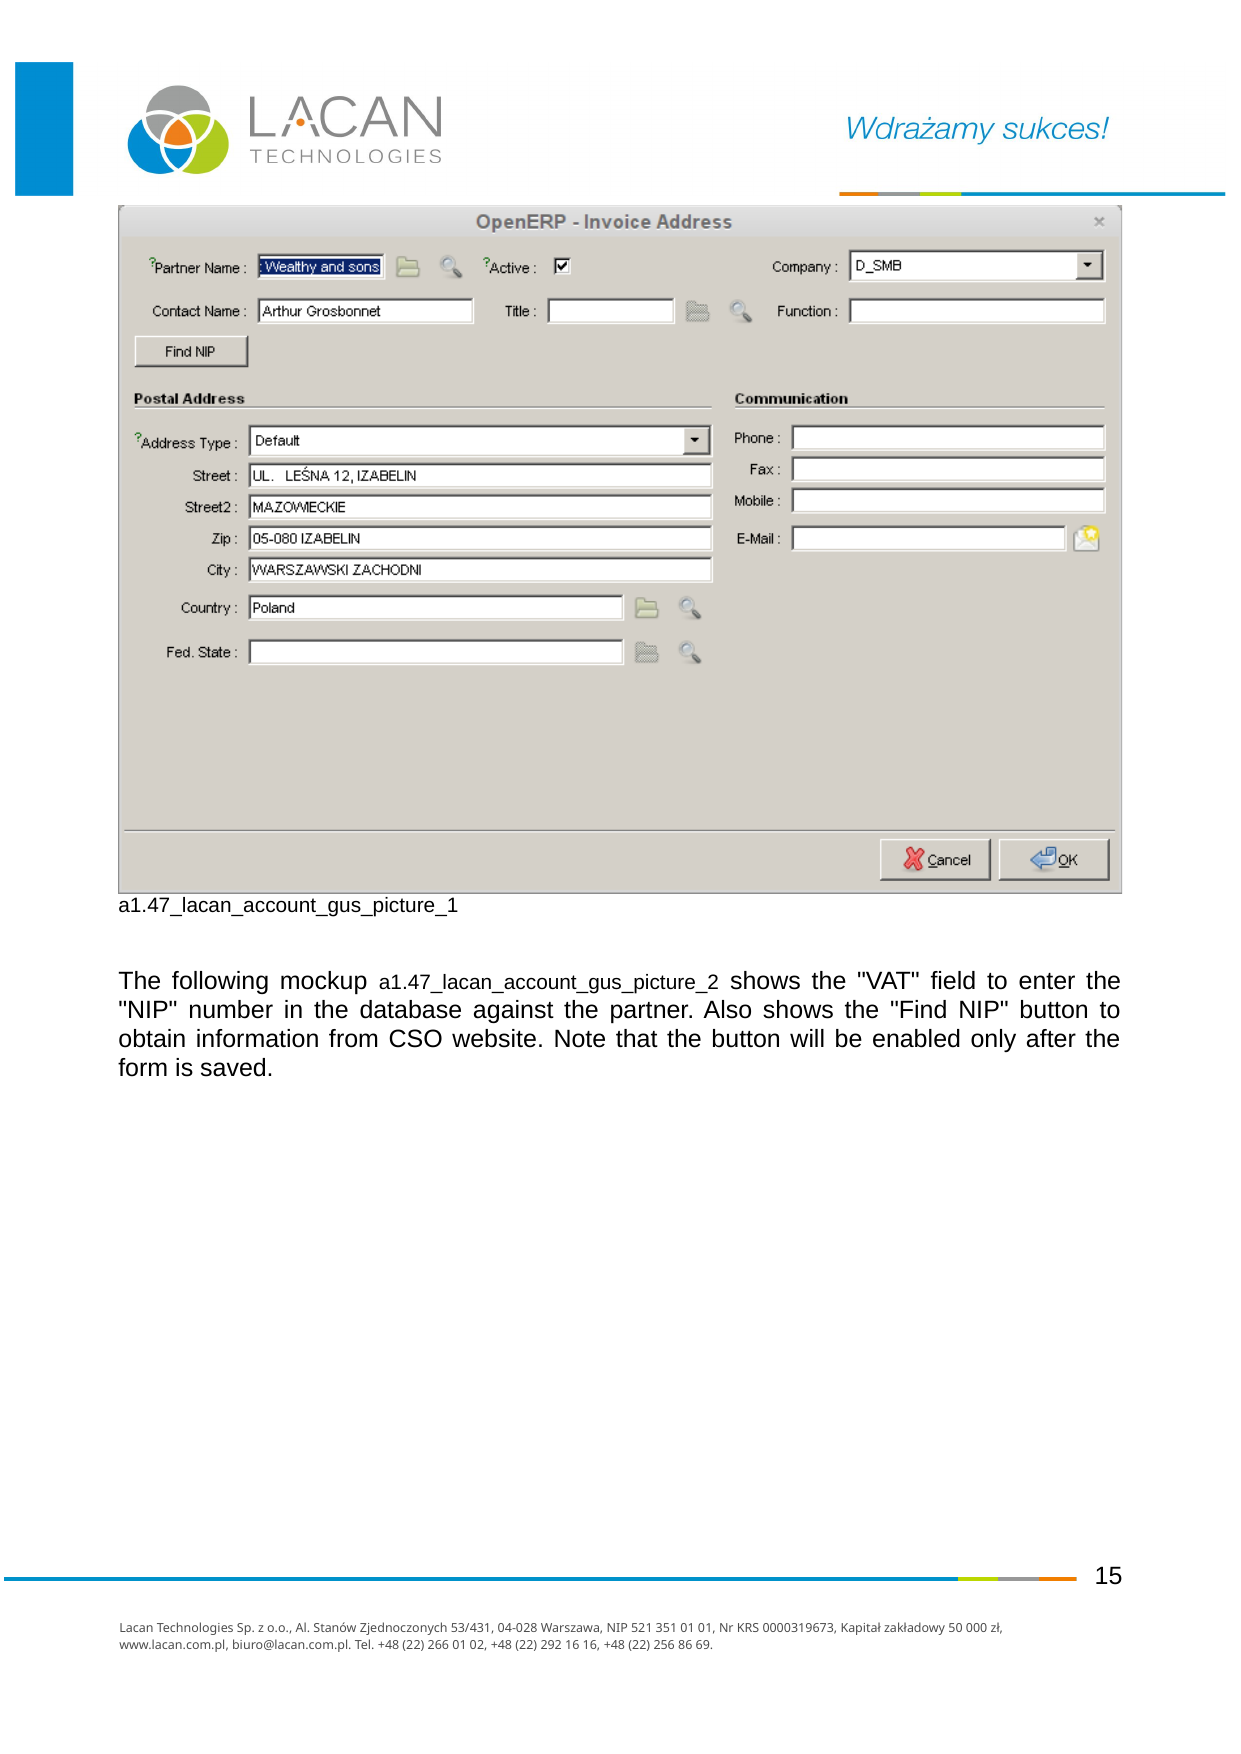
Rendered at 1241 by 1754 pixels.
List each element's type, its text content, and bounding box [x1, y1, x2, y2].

picture [74, 62, 1226, 196]
text a1.47_lacan_account_gus_picture_1 [118, 894, 1122, 917]
picture [118, 205, 1123, 894]
text The following mockup a1.47_lacan_account_gus_picture_2 shows the "VAT" field to enter the "NIP" number in the database against the partner. Also shows the "Find NIP" button to obtain information from CSO website. Note that the button will be enabled only after the form is saved. [118, 966, 1122, 1081]
